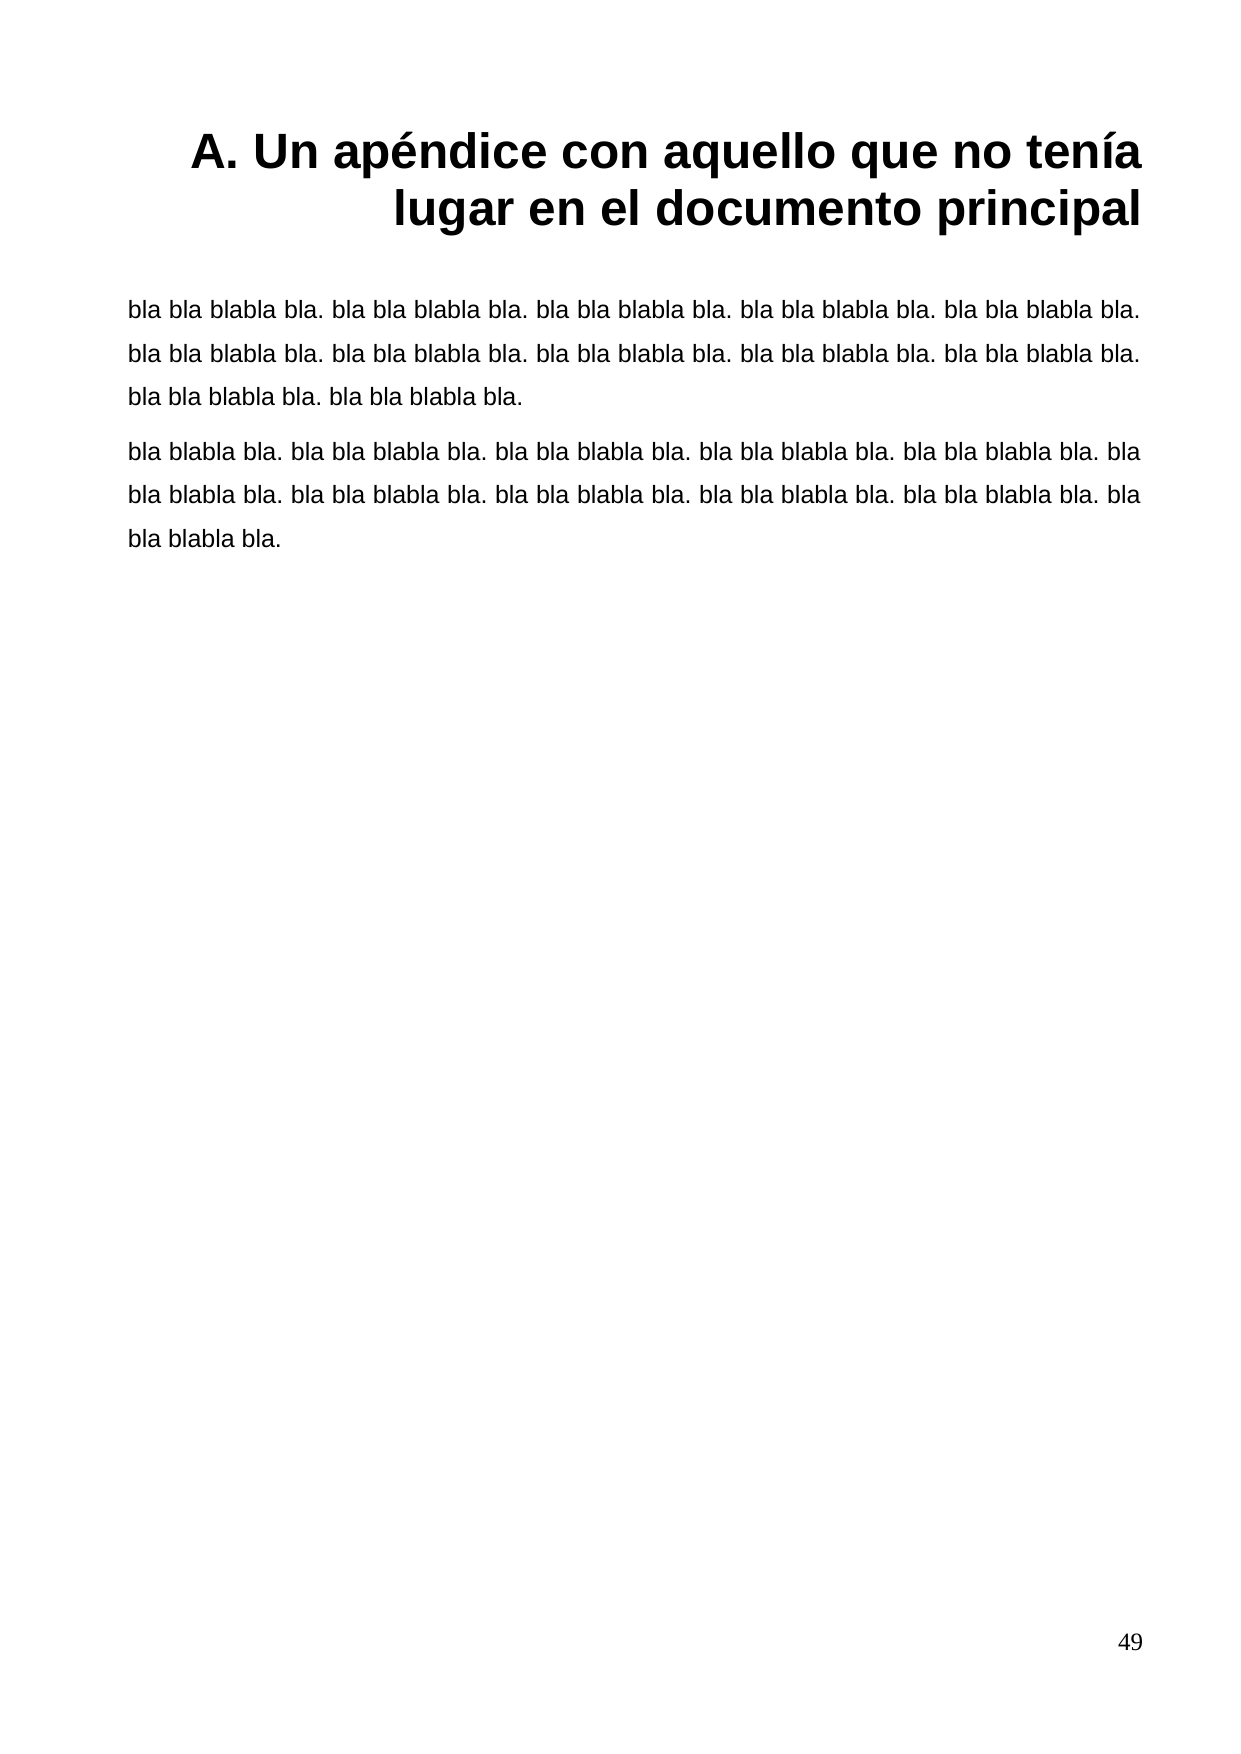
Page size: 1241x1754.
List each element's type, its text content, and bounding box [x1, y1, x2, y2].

subtitle Un apéndice con aquello que no tenía lugar en el documento principal [128, 122, 1143, 236]
text bla bla blabla bla. bla bla blabla bla. bla bla blabla bla. bla bla blabla bla. bla bla blabla bla. bla bla blabla bla. bla bla blabla bla. bla bla blabla bla. bla bla blabla bla. bla bla blabla bla. bla bla blabla bla. bla bla blabla bla. [128, 295, 1143, 410]
text bla blabla bla. bla bla blabla bla. bla bla blabla bla. bla bla blabla bla. bla bla blabla bla. bla bla blabla bla. bla bla blabla bla. bla bla blabla bla. bla bla blabla bla. bla bla blabla bla. bla bla blabla bla. [128, 437, 1143, 552]
